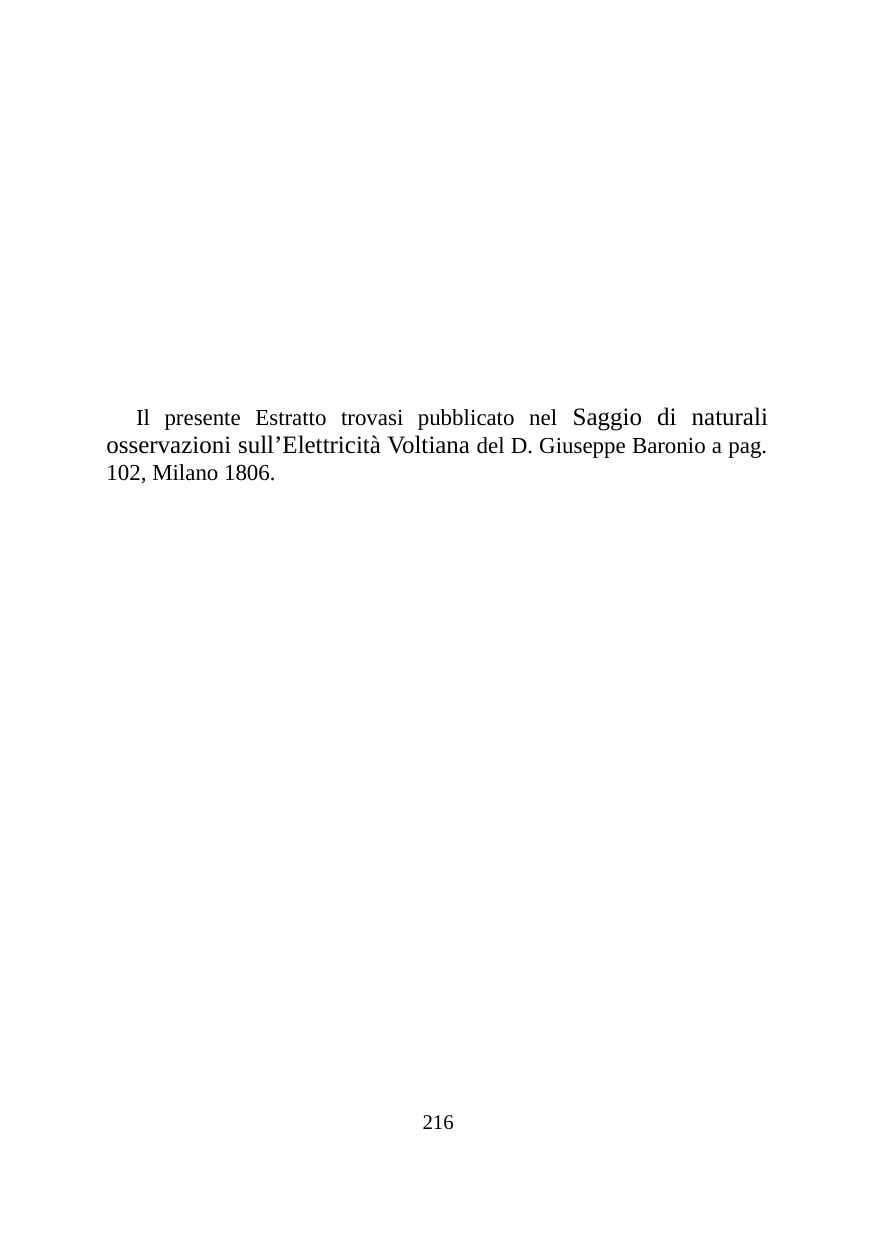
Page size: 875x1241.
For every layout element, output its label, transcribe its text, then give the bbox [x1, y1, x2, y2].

text Il presente Estratto trovasi pubblicato nel Saggio di naturali osservazioni sull’Elettricità Voltiana del D. Giuseppe Baronio a pag. 102, Milano 1806. [106, 402, 768, 485]
